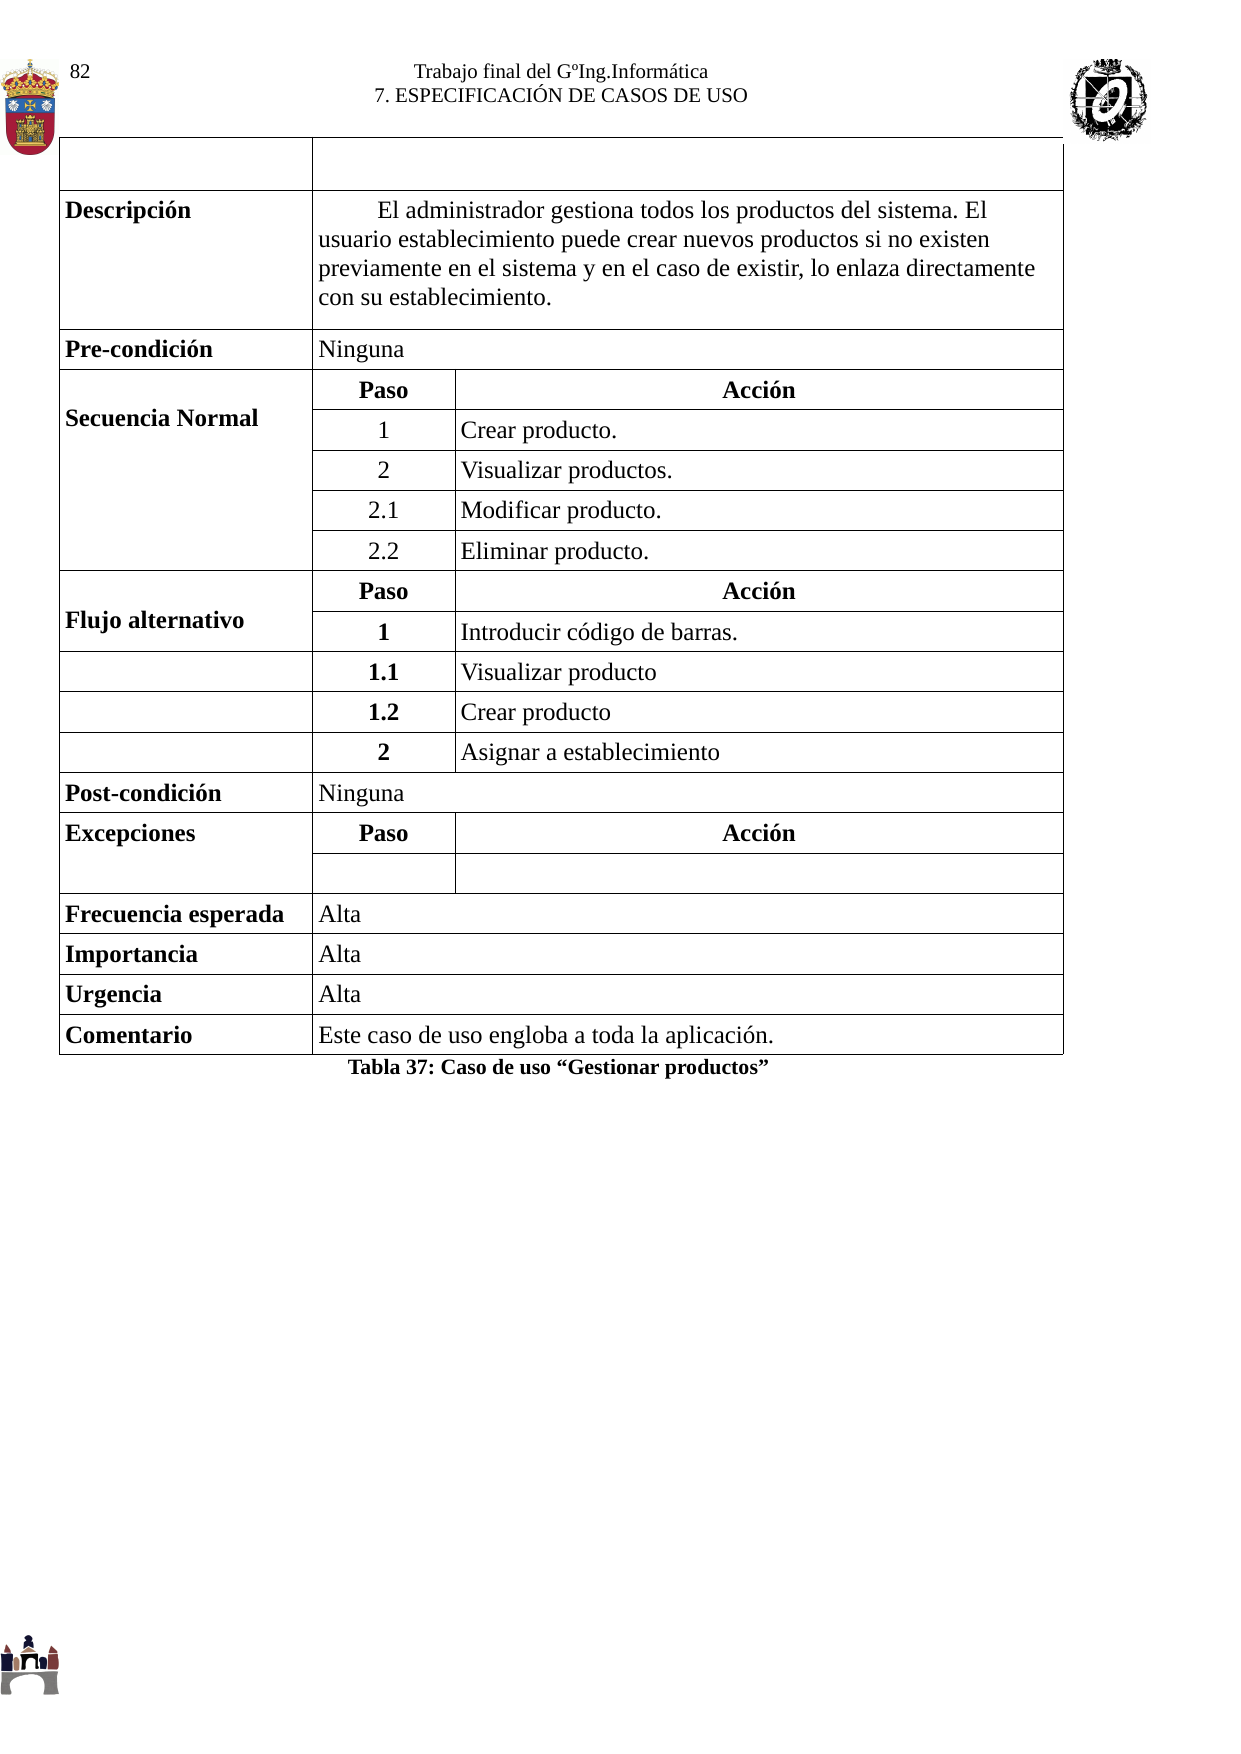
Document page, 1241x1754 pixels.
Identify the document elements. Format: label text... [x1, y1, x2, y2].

table_cell Post-condición [60, 773, 312, 812]
table_cell 1 [313, 612, 455, 651]
table_cell [313, 854, 455, 893]
table_cell Paso [313, 370, 455, 409]
table_cell [313, 138, 1063, 189]
table_cell Visualizar productos. [456, 451, 1063, 490]
table_cell 2.1 [313, 491, 455, 530]
table_cell Alta [313, 934, 1063, 973]
table_cell Ninguna [313, 330, 1063, 369]
table_cell 2 [313, 451, 455, 490]
table_cell Frecuencia esperada [60, 894, 312, 933]
picture [0, 59, 59, 155]
table_cell Acción [456, 571, 1063, 611]
table_cell 2 [313, 733, 455, 772]
table_cell Modificar producto. [456, 491, 1063, 530]
table_cell Urgencia [60, 975, 312, 1014]
table_cell Flujo alternativo [60, 571, 312, 651]
table_cell Acción [456, 370, 1063, 409]
table_cell Paso [313, 813, 455, 853]
table_cell Eliminar producto. [456, 531, 1063, 570]
table_cell Importancia [60, 934, 312, 973]
table_cell Paso [313, 571, 455, 611]
picture [0, 1634, 59, 1695]
table_cell Introducir código de barras. [456, 612, 1063, 651]
table_cell [60, 692, 312, 732]
table_cell Acción [456, 813, 1063, 853]
table_cell Ninguna [313, 773, 1063, 812]
table_cell Descripción [60, 191, 312, 328]
table_cell Asignar a establecimiento [456, 733, 1063, 772]
table_cell [456, 854, 1063, 893]
table_cell Visualizar producto [456, 652, 1063, 691]
table_cell Crear producto. [456, 410, 1063, 449]
picture [1063, 59, 1152, 144]
table_cell 1 [313, 410, 455, 449]
table_cell 1.2 [313, 692, 455, 732]
table_cell Pre-condición [60, 330, 312, 369]
table_cell [60, 652, 312, 691]
table_cell [60, 733, 312, 772]
table_cell Alta [313, 894, 1063, 933]
table_cell Crear producto [456, 692, 1063, 732]
table_cell 1.1 [313, 652, 455, 691]
text Tabla 37: Caso de uso “Gestionar productos” [59, 1055, 1063, 1079]
table_cell Comentario [60, 1015, 312, 1054]
table_cell Excepciones [60, 813, 312, 893]
table_cell [60, 138, 312, 189]
table_cell Alta [313, 975, 1063, 1014]
table_cell Este caso de uso engloba a toda la aplicación. [313, 1015, 1063, 1054]
table_cell El administrador gestiona todos los productos del sistema. El usuario establecimiento puede crear nuevos productos si no existen previamente en el sistema y en el caso de existir, lo enlaza directamente con su establecimiento. [313, 191, 1063, 328]
table_cell Secuencia Normal [60, 370, 312, 570]
table_cell 2.2 [313, 531, 455, 570]
